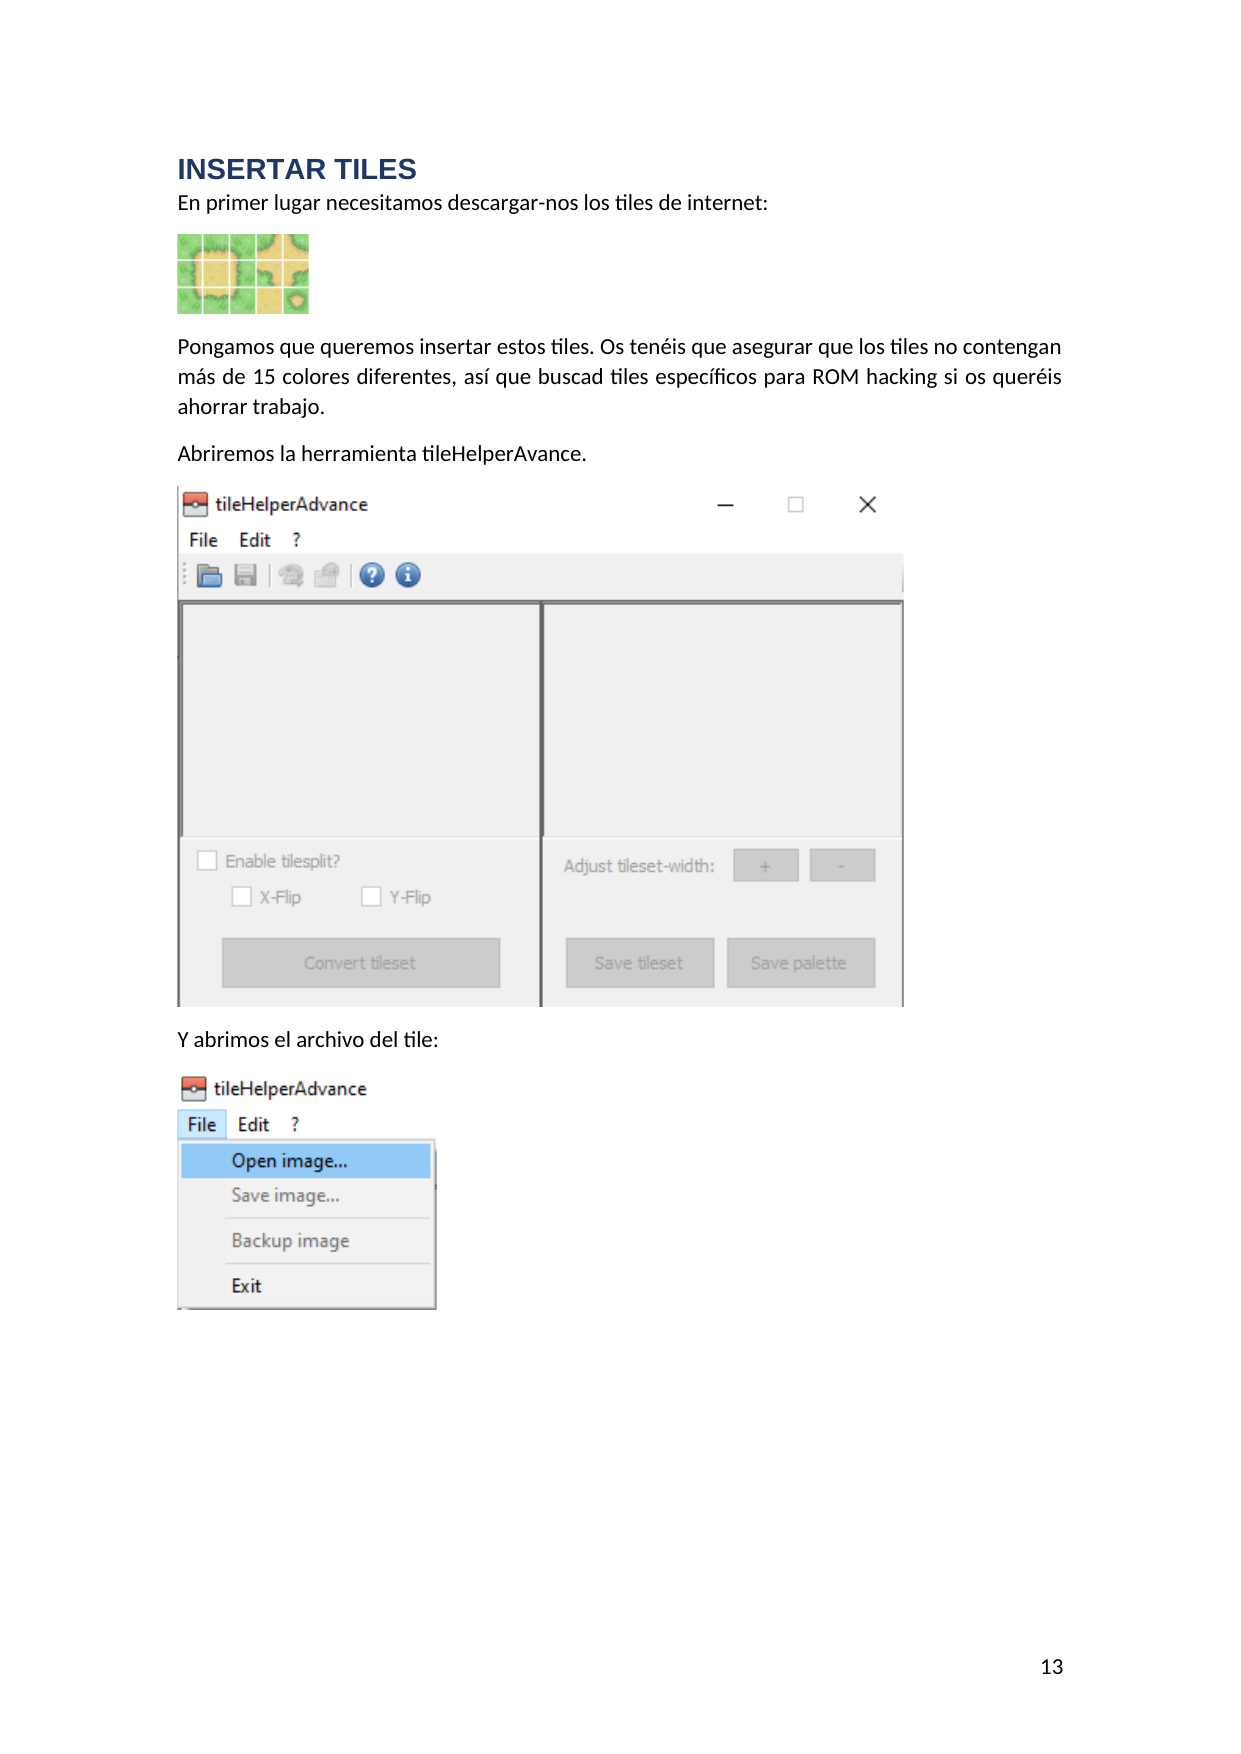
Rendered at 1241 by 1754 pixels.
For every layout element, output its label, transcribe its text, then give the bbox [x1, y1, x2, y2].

picture [177, 486, 904, 1007]
text Y abrimos el archivo del tile: [177, 1025, 1063, 1053]
picture [177, 1072, 437, 1310]
subtitle INSERTAR TILES [177, 152, 1063, 185]
text Pongamos que queremos insertar estos tiles. Os tenéis que asegurar que los tiles no contengan más de 15 colores diferentes, así que buscad tiles específicos para ROM hacking si os queréis ahorrar trabajo. [177, 332, 1063, 420]
text En primer lugar necesitamos descargar-nos los tiles de internet: [177, 188, 1063, 216]
picture [177, 234, 309, 314]
text Abriremos la herramienta tileHelperAvance. [177, 439, 1063, 467]
